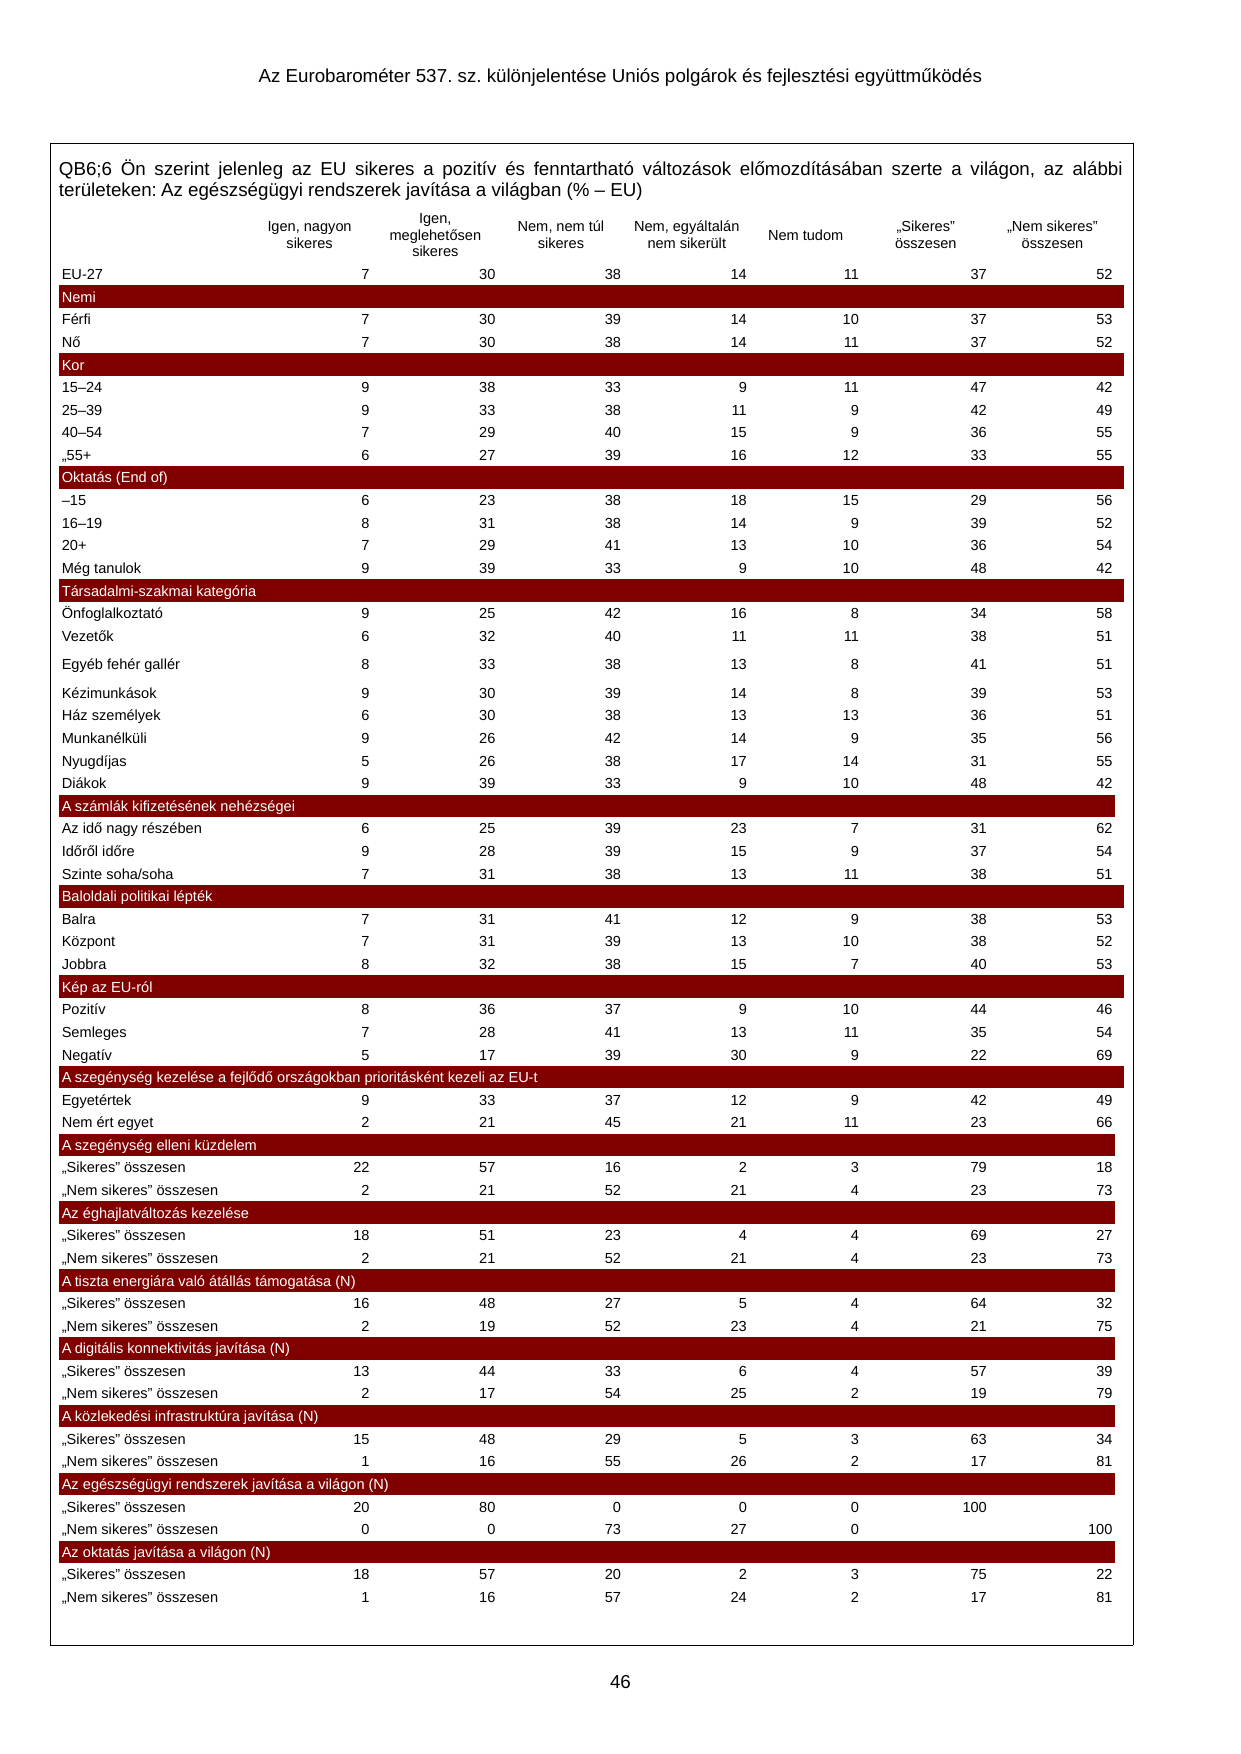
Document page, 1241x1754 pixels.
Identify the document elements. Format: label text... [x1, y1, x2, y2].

table_cell 16 [498, 1156, 624, 1179]
table_cell 12 [624, 908, 749, 930]
table_cell [1115, 817, 1124, 840]
table_cell 17 [862, 1586, 989, 1608]
table_cell 0 [624, 1495, 749, 1518]
table_cell 39 [498, 840, 624, 862]
table_cell 9 [246, 602, 372, 624]
table_cell [1115, 1382, 1124, 1405]
table_cell 16 [246, 1292, 372, 1314]
table_cell 21 [624, 1111, 749, 1134]
table_cell 42 [989, 772, 1115, 794]
table_cell 39 [498, 1043, 624, 1066]
table_cell 29 [372, 421, 498, 444]
table_cell Nő [59, 331, 246, 353]
table_cell 35 [862, 1021, 989, 1043]
table_cell 8 [749, 647, 862, 682]
table_cell „55+ [59, 444, 246, 466]
table_cell 20 [498, 1563, 624, 1586]
table_cell 6 [246, 489, 372, 511]
table_cell 5 [624, 1292, 749, 1314]
table_cell 73 [989, 1179, 1115, 1201]
table_cell 38 [862, 930, 989, 953]
table_cell 23 [862, 1111, 989, 1134]
table_cell [1115, 1269, 1124, 1292]
table_cell 23 [498, 1224, 624, 1247]
table_cell 22 [862, 1043, 989, 1066]
table_cell 55 [989, 444, 1115, 466]
table_cell 2 [246, 1111, 372, 1134]
table_cell Szinte soha/soha [59, 863, 246, 885]
table_cell 37 [862, 840, 989, 862]
table_cell 52 [498, 1315, 624, 1337]
table_cell 7 [246, 534, 372, 557]
table_cell 13 [246, 1360, 372, 1382]
table_cell Nem ért egyet [59, 1111, 246, 1134]
table_cell [1115, 602, 1124, 624]
table_cell 20+ [59, 534, 246, 557]
table_cell 6 [246, 625, 372, 647]
table_header „Nem sikeres” összesen [989, 207, 1115, 263]
table_cell [1115, 1586, 1124, 1608]
table_cell 25 [372, 817, 498, 840]
table_cell 30 [372, 682, 498, 704]
table_cell 2 [246, 1179, 372, 1201]
table_cell 8 [749, 602, 862, 624]
table_cell Férfi [59, 308, 246, 331]
table_cell 7 [246, 1021, 372, 1043]
table_cell 11 [749, 1021, 862, 1043]
table_cell 51 [989, 625, 1115, 647]
table_cell 25 [372, 602, 498, 624]
table_cell 51 [372, 1224, 498, 1247]
table_cell Még tanulok [59, 557, 246, 579]
table_cell 13 [624, 863, 749, 885]
table_cell 42 [989, 557, 1115, 579]
table_cell 31 [862, 817, 989, 840]
table_cell A tiszta energiára való átállás támogatása (N) [59, 1269, 1115, 1292]
table_cell Önfoglalkoztató [59, 602, 246, 624]
table_cell 57 [372, 1156, 498, 1179]
table_cell 27 [372, 444, 498, 466]
table_cell 55 [989, 749, 1115, 772]
table_cell 18 [624, 489, 749, 511]
table_cell 54 [498, 1382, 624, 1405]
table_cell 37 [498, 998, 624, 1021]
table_cell 9 [624, 376, 749, 398]
table_cell 9 [749, 1089, 862, 1111]
table_cell [1115, 331, 1124, 353]
table_cell 30 [624, 1043, 749, 1066]
table_cell „Nem sikeres” összesen [59, 1315, 246, 1337]
table_cell 73 [989, 1247, 1115, 1269]
table_cell A szegénység elleni küzdelem [59, 1134, 1115, 1156]
table_cell Kézimunkások [59, 682, 246, 704]
table_cell 14 [624, 263, 749, 285]
table_cell 21 [372, 1247, 498, 1269]
table_cell 10 [749, 308, 862, 331]
table_cell A szegénység kezelése a fejlődő országokban prioritásként kezeli az EU-t [59, 1066, 1124, 1088]
table_cell 14 [749, 749, 862, 772]
table_cell 11 [749, 625, 862, 647]
table_cell 42 [862, 399, 989, 421]
table_cell 15 [749, 489, 862, 511]
table_cell 38 [862, 863, 989, 885]
table_cell 37 [862, 308, 989, 331]
table_cell 44 [372, 1360, 498, 1382]
table_cell 33 [372, 647, 498, 682]
table_cell 29 [372, 534, 498, 557]
table_cell 26 [624, 1450, 749, 1473]
table_cell 9 [246, 682, 372, 704]
table_cell [1115, 1450, 1124, 1473]
table_cell 39 [498, 930, 624, 953]
table_cell Kor [59, 353, 1124, 376]
table_cell [1115, 1111, 1124, 1134]
table_cell 9 [246, 376, 372, 398]
table_cell [1115, 1156, 1124, 1179]
table_cell [1115, 647, 1124, 682]
table_cell 11 [749, 376, 862, 398]
table_cell 36 [372, 998, 498, 1021]
table_cell 23 [624, 1315, 749, 1337]
table_cell 9 [749, 1043, 862, 1066]
table_cell Ház személyek [59, 704, 246, 727]
table_cell 48 [372, 1292, 498, 1314]
table_cell 11 [749, 1111, 862, 1134]
table_cell 15 [624, 953, 749, 975]
table_cell 51 [989, 647, 1115, 682]
table_cell [1115, 682, 1124, 704]
table_cell 25–39 [59, 399, 246, 421]
table_cell 27 [624, 1518, 749, 1541]
table_cell 11 [749, 863, 862, 885]
table_cell 5 [246, 1043, 372, 1066]
table_cell 3 [749, 1156, 862, 1179]
table_cell Negatív [59, 1043, 246, 1066]
table_cell 8 [749, 682, 862, 704]
table_cell 57 [372, 1563, 498, 1586]
table_cell 28 [372, 1021, 498, 1043]
table_cell 38 [498, 863, 624, 885]
table_cell [1115, 772, 1124, 794]
table_cell Munkanélküli [59, 727, 246, 749]
table_cell 9 [624, 998, 749, 1021]
table_cell 52 [989, 263, 1115, 285]
table_cell 81 [989, 1450, 1115, 1473]
table_cell 23 [624, 817, 749, 840]
table_header Nem, egyáltalán nem sikerült [624, 207, 749, 263]
table_cell 16 [372, 1450, 498, 1473]
table_cell [1115, 489, 1124, 511]
table_cell 63 [862, 1428, 989, 1450]
table_cell 6 [246, 444, 372, 466]
table_cell [1115, 1089, 1124, 1111]
table_cell Semleges [59, 1021, 246, 1043]
table_cell 49 [989, 1089, 1115, 1111]
table_cell 33 [498, 1360, 624, 1382]
table_cell 30 [372, 331, 498, 353]
table_cell 39 [372, 557, 498, 579]
table_cell 28 [372, 840, 498, 862]
table_cell 48 [862, 557, 989, 579]
table_cell 5 [624, 1428, 749, 1450]
table_cell 0 [749, 1518, 862, 1541]
table_cell 38 [498, 749, 624, 772]
table_cell 31 [862, 749, 989, 772]
table_cell 33 [862, 444, 989, 466]
table_cell 53 [989, 953, 1115, 975]
table_cell Oktatás (End of) [59, 466, 1124, 489]
table_cell „Sikeres” összesen [59, 1428, 246, 1450]
table_cell 2 [624, 1156, 749, 1179]
table_cell „Nem sikeres” összesen [59, 1382, 246, 1405]
table_cell 38 [862, 908, 989, 930]
table_cell 29 [498, 1428, 624, 1450]
table_cell 38 [498, 953, 624, 975]
text QB6;6 Ön szerint jelenleg az EU sikeres a pozitív és fenntartható változások előmozdításában szerte a világon, az alábbi területeken: Az egészségügyi rendszerek javítása a világban (% – EU) [59, 158, 1124, 201]
table_cell 0 [372, 1518, 498, 1541]
table_cell Vezetők [59, 625, 246, 647]
table_cell 21 [624, 1179, 749, 1201]
table_cell Az éghajlatváltozás kezelése [59, 1201, 1115, 1224]
table_cell 32 [989, 1292, 1115, 1314]
table_cell 9 [749, 908, 862, 930]
table_cell 21 [624, 1247, 749, 1269]
table_cell 6 [624, 1360, 749, 1382]
table_cell [1115, 1473, 1124, 1495]
table_cell 17 [372, 1043, 498, 1066]
table_cell 16 [372, 1586, 498, 1608]
table_cell 39 [862, 511, 989, 534]
table_cell 9 [749, 399, 862, 421]
table_cell 19 [862, 1382, 989, 1405]
table_cell 11 [624, 625, 749, 647]
table_cell [1115, 908, 1124, 930]
table_cell 11 [749, 263, 862, 285]
table_cell 39 [862, 682, 989, 704]
table_cell 39 [372, 772, 498, 794]
table_cell 8 [246, 953, 372, 975]
table_cell 52 [989, 331, 1115, 353]
table_cell 35 [862, 727, 989, 749]
table_cell 13 [624, 1021, 749, 1043]
table_header [1115, 207, 1124, 263]
table_cell [1115, 444, 1124, 466]
table_cell „Sikeres” összesen [59, 1563, 246, 1586]
table_cell 41 [498, 534, 624, 557]
table_cell 10 [749, 930, 862, 953]
table_cell 80 [372, 1495, 498, 1518]
table_cell [1115, 1134, 1124, 1156]
table_cell 13 [749, 704, 862, 727]
table_cell [1115, 998, 1124, 1021]
table_cell 33 [498, 376, 624, 398]
table_cell 49 [989, 399, 1115, 421]
table_cell 42 [498, 727, 624, 749]
table_cell 39 [498, 682, 624, 704]
table_cell [862, 1518, 989, 1541]
table_cell 7 [749, 817, 862, 840]
table_cell 34 [989, 1428, 1115, 1450]
table_cell 21 [372, 1179, 498, 1201]
table_cell [1115, 930, 1124, 953]
table_cell [1115, 625, 1124, 647]
table_cell 40 [862, 953, 989, 975]
table_cell 9 [246, 399, 372, 421]
table_cell 26 [372, 749, 498, 772]
table_cell [1115, 840, 1124, 862]
table_cell 15 [624, 421, 749, 444]
table_cell Nemi [59, 285, 1124, 308]
table_cell 2 [749, 1586, 862, 1608]
table_cell 24 [624, 1586, 749, 1608]
table_cell 53 [989, 308, 1115, 331]
table_cell 11 [624, 399, 749, 421]
table_cell 4 [624, 1224, 749, 1247]
table_cell „Nem sikeres” összesen [59, 1518, 246, 1541]
table_cell 27 [989, 1224, 1115, 1247]
table_cell 14 [624, 511, 749, 534]
table_cell 2 [749, 1382, 862, 1405]
table_cell 36 [862, 534, 989, 557]
table_cell 75 [862, 1563, 989, 1586]
table_cell [1115, 557, 1124, 579]
table_cell 1 [246, 1450, 372, 1473]
table_cell [1115, 863, 1124, 885]
table_cell 54 [989, 840, 1115, 862]
table_cell 56 [989, 727, 1115, 749]
table_cell 9 [749, 511, 862, 534]
table_cell Jobbra [59, 953, 246, 975]
table_cell 38 [498, 331, 624, 353]
table_cell „Sikeres” összesen [59, 1156, 246, 1179]
table_cell „Sikeres” összesen [59, 1495, 246, 1518]
table_cell „Sikeres” összesen [59, 1360, 246, 1382]
table_cell 0 [246, 1518, 372, 1541]
table_cell 44 [862, 998, 989, 1021]
table_cell 40 [498, 625, 624, 647]
table_cell 40–54 [59, 421, 246, 444]
table_cell 10 [749, 772, 862, 794]
table_cell 3 [749, 1563, 862, 1586]
table_cell 7 [246, 930, 372, 953]
table_cell 9 [749, 840, 862, 862]
table_cell 22 [246, 1156, 372, 1179]
table_cell 4 [749, 1224, 862, 1247]
table_cell 4 [749, 1247, 862, 1269]
table_cell 9 [749, 727, 862, 749]
table_cell 23 [372, 489, 498, 511]
table_cell 79 [989, 1382, 1115, 1405]
table_cell 9 [246, 772, 372, 794]
table_cell 2 [246, 1382, 372, 1405]
table_cell 9 [749, 421, 862, 444]
table_cell 38 [862, 625, 989, 647]
table_cell 55 [989, 421, 1115, 444]
table_cell 13 [624, 534, 749, 557]
table_cell 51 [989, 704, 1115, 727]
table_header Nem, nem túl sikeres [498, 207, 624, 263]
table_cell 45 [498, 1111, 624, 1134]
table_cell 14 [624, 331, 749, 353]
table_cell 75 [989, 1315, 1115, 1337]
table_cell 40 [498, 421, 624, 444]
table_cell 7 [749, 953, 862, 975]
table_cell Nyugdíjas [59, 749, 246, 772]
table_cell 56 [989, 489, 1115, 511]
table_cell [1115, 511, 1124, 534]
table_cell 38 [498, 399, 624, 421]
table_cell 3 [749, 1428, 862, 1450]
table_cell 9 [246, 727, 372, 749]
table_cell 58 [989, 602, 1115, 624]
table_cell Az egészségügyi rendszerek javítása a világon (N) [59, 1473, 1115, 1495]
table_cell 27 [498, 1292, 624, 1314]
table_cell 9 [624, 557, 749, 579]
table_cell 23 [862, 1247, 989, 1269]
table_cell [1115, 795, 1124, 817]
table_cell 66 [989, 1111, 1115, 1134]
table_cell 26 [372, 727, 498, 749]
table_cell 30 [372, 308, 498, 331]
table_cell 39 [498, 308, 624, 331]
table_cell 54 [989, 1021, 1115, 1043]
table_cell 33 [372, 1089, 498, 1111]
table_cell [1115, 1247, 1124, 1269]
table_cell [1115, 399, 1124, 421]
table_cell 31 [372, 511, 498, 534]
table_cell 6 [246, 817, 372, 840]
table_cell 52 [498, 1247, 624, 1269]
table_cell 4 [749, 1360, 862, 1382]
table_cell 34 [862, 602, 989, 624]
table_cell 8 [246, 511, 372, 534]
table_cell 37 [862, 331, 989, 353]
table_cell 42 [862, 1089, 989, 1111]
table_cell 62 [989, 817, 1115, 840]
table_cell [1115, 1495, 1124, 1518]
table_cell Egyetértek [59, 1089, 246, 1111]
table_cell 39 [498, 444, 624, 466]
table_cell 15 [624, 840, 749, 862]
table_cell [1115, 376, 1124, 398]
table_cell 23 [862, 1179, 989, 1201]
table_cell [1115, 1201, 1124, 1224]
table_cell 21 [862, 1315, 989, 1337]
table_cell 79 [862, 1156, 989, 1179]
table_cell 7 [246, 863, 372, 885]
table_cell 2 [624, 1563, 749, 1586]
table_cell 81 [989, 1586, 1115, 1608]
table_cell A digitális konnektivitás javítása (N) [59, 1337, 1115, 1360]
table_cell 52 [989, 930, 1115, 953]
table_cell 33 [498, 772, 624, 794]
table_cell 17 [624, 749, 749, 772]
table_cell 52 [989, 511, 1115, 534]
table_cell 7 [246, 421, 372, 444]
table_cell [1115, 1563, 1124, 1586]
table_cell 11 [749, 331, 862, 353]
table_cell [1115, 1179, 1124, 1201]
table_cell 41 [498, 908, 624, 930]
table_cell Diákok [59, 772, 246, 794]
table_cell Egyéb fehér gallér [59, 647, 246, 682]
table_cell [1115, 953, 1124, 975]
table_cell „Sikeres” összesen [59, 1292, 246, 1314]
table_cell 7 [246, 263, 372, 285]
table_cell 2 [749, 1450, 862, 1473]
table_header Nem tudom [749, 207, 862, 263]
table_cell 31 [372, 863, 498, 885]
table_header Igen, nagyon sikeres [246, 207, 372, 263]
table_cell 38 [498, 647, 624, 682]
table_cell 21 [372, 1111, 498, 1134]
table_cell 42 [989, 376, 1115, 398]
table_cell 39 [498, 817, 624, 840]
table_cell 1 [246, 1586, 372, 1608]
table_cell 46 [989, 998, 1115, 1021]
table_cell 33 [498, 557, 624, 579]
table_cell 33 [372, 399, 498, 421]
table_cell 17 [372, 1382, 498, 1405]
table_cell 9 [246, 1089, 372, 1111]
table_cell [1115, 308, 1124, 331]
table_cell 9 [624, 772, 749, 794]
table_cell 12 [749, 444, 862, 466]
table_cell [1115, 1021, 1124, 1043]
table_cell 4 [749, 1179, 862, 1201]
table_cell Az idő nagy részében [59, 817, 246, 840]
table_cell 38 [372, 376, 498, 398]
table_cell 29 [862, 489, 989, 511]
table_cell 38 [498, 263, 624, 285]
table_cell 38 [498, 489, 624, 511]
table_cell 10 [749, 534, 862, 557]
table_cell 69 [989, 1043, 1115, 1066]
table_cell 36 [862, 704, 989, 727]
table_cell 47 [862, 376, 989, 398]
table_cell 69 [862, 1224, 989, 1247]
table_cell 20 [246, 1495, 372, 1518]
table_cell 12 [624, 1089, 749, 1111]
table_cell 73 [498, 1518, 624, 1541]
table_cell 4 [749, 1315, 862, 1337]
table_cell 7 [246, 308, 372, 331]
table_cell 15 [246, 1428, 372, 1450]
table_cell –15 [59, 489, 246, 511]
table_cell 57 [498, 1586, 624, 1608]
table_cell 51 [989, 863, 1115, 885]
table_cell 38 [498, 511, 624, 534]
table_cell 31 [372, 908, 498, 930]
table_cell „Nem sikeres” összesen [59, 1586, 246, 1608]
table_cell EU-27 [59, 263, 246, 285]
table_header „Sikeres” összesen [862, 207, 989, 263]
table_cell 17 [862, 1450, 989, 1473]
table_cell 0 [498, 1495, 624, 1518]
table_cell [1115, 421, 1124, 444]
table_cell Balra [59, 908, 246, 930]
table_cell 39 [989, 1360, 1115, 1382]
table_cell 4 [749, 1292, 862, 1314]
table_cell [1115, 1518, 1124, 1541]
table_cell 14 [624, 682, 749, 704]
table_cell [1115, 1428, 1124, 1450]
table_cell 8 [246, 647, 372, 682]
table_cell 18 [246, 1563, 372, 1586]
table_cell A számlák kifizetésének nehézségei [59, 795, 1115, 817]
table_cell [989, 1495, 1115, 1518]
table_cell 10 [749, 557, 862, 579]
table_cell [1115, 1292, 1124, 1314]
table_cell 8 [246, 998, 372, 1021]
table_cell 25 [624, 1382, 749, 1405]
table_cell 55 [498, 1450, 624, 1473]
table_cell [1115, 749, 1124, 772]
table_cell 41 [862, 647, 989, 682]
table_cell 10 [749, 998, 862, 1021]
table_cell 5 [246, 749, 372, 772]
table_cell 32 [372, 625, 498, 647]
table_cell „Sikeres” összesen [59, 1224, 246, 1247]
table_cell Baloldali politikai lépték [59, 885, 1124, 908]
table_cell Pozitív [59, 998, 246, 1021]
table_cell Társadalmi-szakmai kategória [59, 579, 1124, 602]
table_cell 48 [372, 1428, 498, 1450]
table_cell 30 [372, 263, 498, 285]
table_cell Központ [59, 930, 246, 953]
table_cell 22 [989, 1563, 1115, 1586]
table_cell 32 [372, 953, 498, 975]
table_cell 16 [624, 602, 749, 624]
table_cell 2 [246, 1315, 372, 1337]
table_cell 15–24 [59, 376, 246, 398]
table_cell 14 [624, 727, 749, 749]
table_cell 9 [246, 840, 372, 862]
table_cell 31 [372, 930, 498, 953]
table_cell 2 [246, 1247, 372, 1269]
table_cell 37 [862, 263, 989, 285]
table_cell 41 [498, 1021, 624, 1043]
table_cell [1115, 1541, 1124, 1563]
table_cell [1115, 263, 1124, 285]
table_cell 18 [989, 1156, 1115, 1179]
table_cell Időről időre [59, 840, 246, 862]
table_cell [1115, 1337, 1124, 1360]
table_header [59, 207, 246, 263]
table_cell [1115, 1315, 1124, 1337]
table_cell 18 [246, 1224, 372, 1247]
table_cell 64 [862, 1292, 989, 1314]
table_cell 0 [749, 1495, 862, 1518]
table_cell [1115, 1043, 1124, 1066]
table_cell [1115, 727, 1124, 749]
table_cell 48 [862, 772, 989, 794]
table_cell 13 [624, 704, 749, 727]
table_cell 42 [498, 602, 624, 624]
table_cell Az oktatás javítása a világon (N) [59, 1541, 1115, 1563]
table_cell 6 [246, 704, 372, 727]
table_cell 14 [624, 308, 749, 331]
table_header Igen, meglehetősen sikeres [372, 207, 498, 263]
table_cell „Nem sikeres” összesen [59, 1450, 246, 1473]
table_cell 54 [989, 534, 1115, 557]
table_cell 53 [989, 908, 1115, 930]
table_cell 100 [862, 1495, 989, 1518]
table_cell 57 [862, 1360, 989, 1382]
table_cell „Nem sikeres” összesen [59, 1179, 246, 1201]
table_cell 9 [246, 557, 372, 579]
table_cell 100 [989, 1518, 1115, 1541]
table_cell 37 [498, 1089, 624, 1111]
table_cell 7 [246, 908, 372, 930]
table_cell 38 [498, 704, 624, 727]
table_cell [1115, 1224, 1124, 1247]
table_cell 30 [372, 704, 498, 727]
table_cell [1115, 704, 1124, 727]
table_cell A közlekedési infrastruktúra javítása (N) [59, 1405, 1115, 1427]
table_cell 7 [246, 331, 372, 353]
table_cell [1115, 1405, 1124, 1427]
table_cell 13 [624, 647, 749, 682]
table_cell 36 [862, 421, 989, 444]
table_cell „Nem sikeres” összesen [59, 1247, 246, 1269]
table_cell Kép az EU-ról [59, 975, 1124, 998]
table_cell 16–19 [59, 511, 246, 534]
table_cell 52 [498, 1179, 624, 1201]
table_cell 13 [624, 930, 749, 953]
table_cell 16 [624, 444, 749, 466]
table_cell [1115, 1360, 1124, 1382]
table_cell [1115, 534, 1124, 557]
table_cell 19 [372, 1315, 498, 1337]
table_cell 53 [989, 682, 1115, 704]
